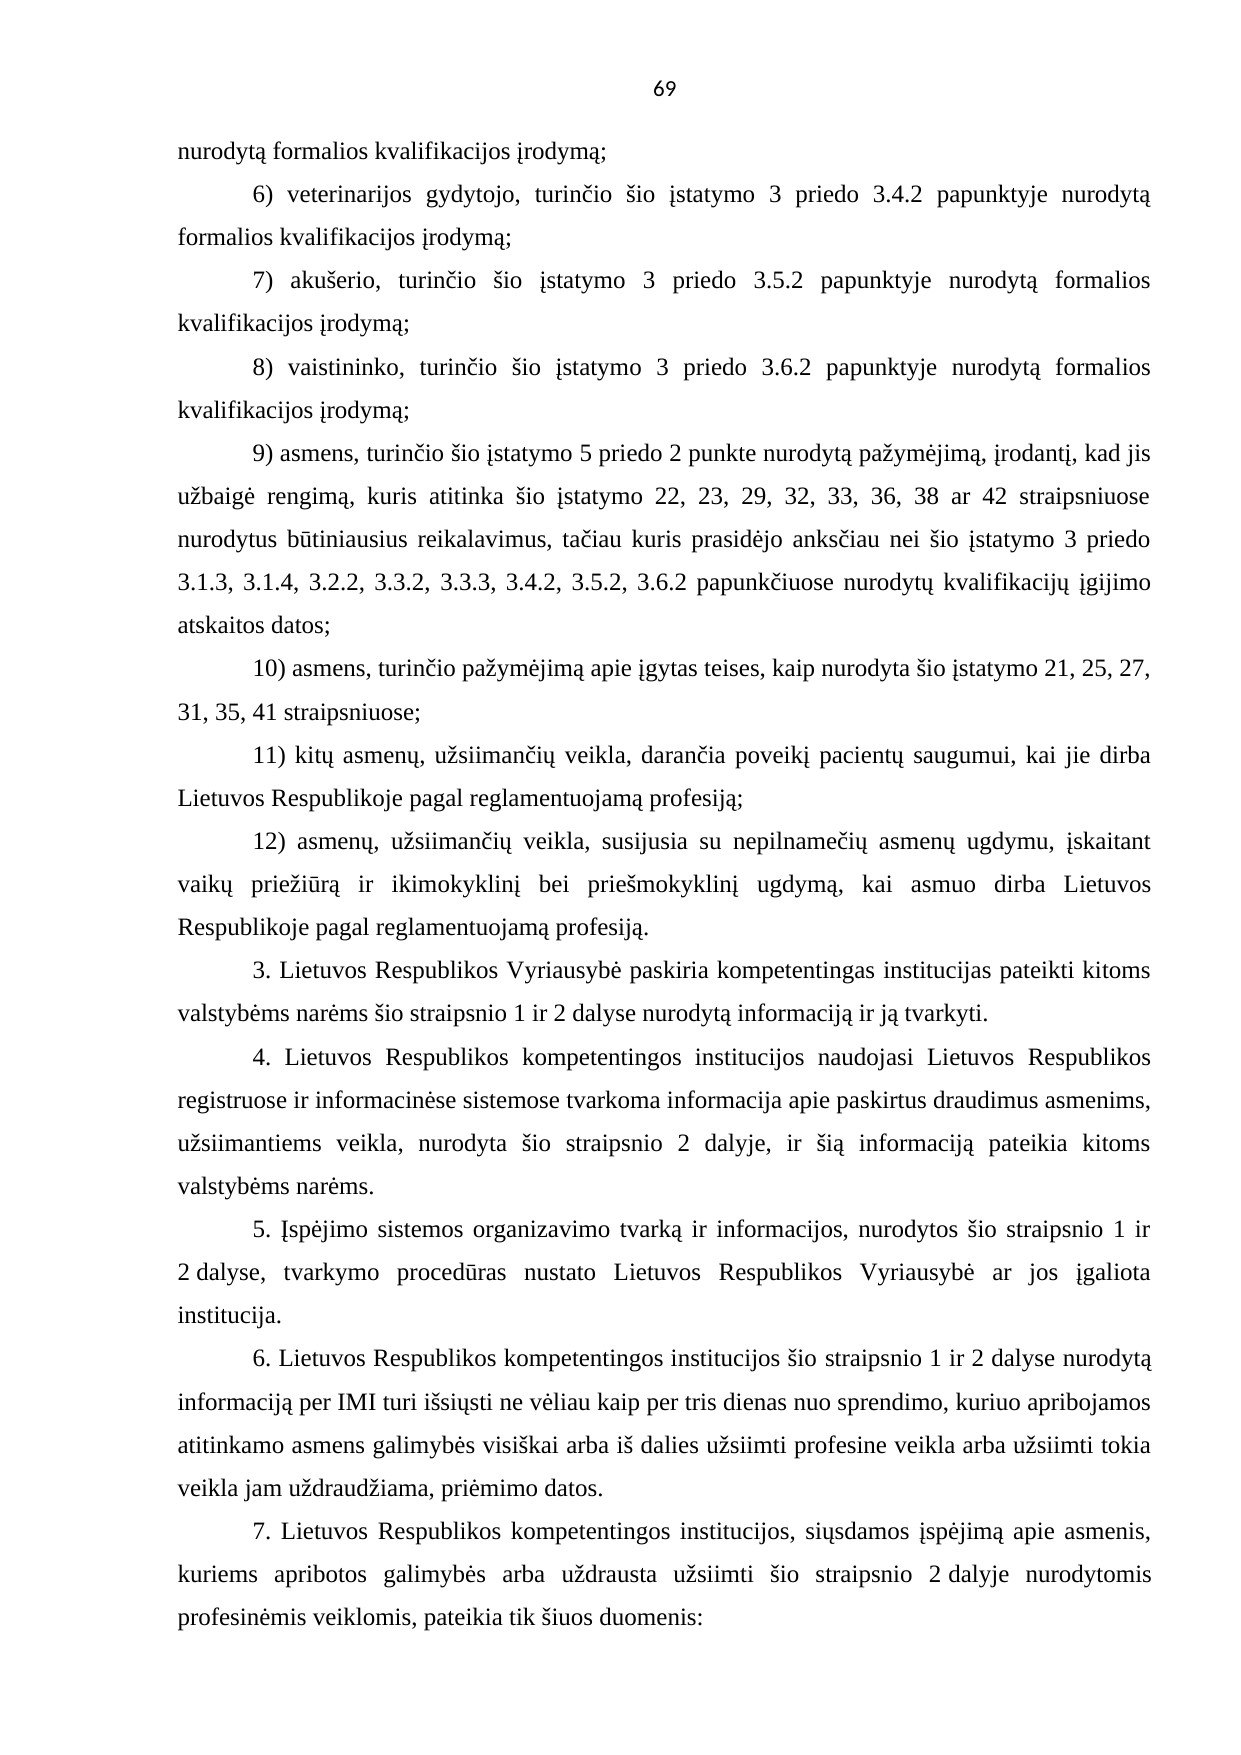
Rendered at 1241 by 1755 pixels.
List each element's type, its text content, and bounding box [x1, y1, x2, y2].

text 7. Lietuvos Respublikos kompetentingos institucijos, siųsdamos įspėjimą apie asmenis, kuriems apribotos galimybės arba uždrausta užsiimti šio straipsnio 2 dalyje nurodytomis profesinėmis veiklomis, pateikia tik šiuos duomenis: [177, 1516, 1152, 1631]
text 6. Lietuvos Respublikos kompetentingos institucijos šio straipsnio 1 ir 2 dalyse nurodytą informaciją per IMI turi išsiųsti ne vėliau kaip per tris dienas nuo sprendimo, kuriuo apribojamos atitinkamo asmens galimybės visiškai arba iš dalies užsiimti profesine veikla arba užsiimti tokia veikla jam uždraudžiama, priėmimo datos. [177, 1343, 1152, 1502]
text 8) vaistininko, turinčio šio įstatymo 3 priedo 3.6.2 papunktyje nurodytą formalios kvalifikacijos įrodymą; [177, 352, 1152, 423]
text 5. Įspėjimo sistemos organizavimo tvarką ir informacijos, nurodytos šio straipsnio 1 ir 2 dalyse, tvarkymo procedūras nustato Lietuvos Respublikos Vyriausybė ar jos įgaliota institucija. [177, 1214, 1152, 1329]
text 6) veterinarijos gydytojo, turinčio šio įstatymo 3 priedo 3.4.2 papunktyje nurodytą formalios kvalifikacijos įrodymą; [177, 179, 1152, 251]
text 12) asmenų, užsiimančių veikla, susijusia su nepilnamečių asmenų ugdymu, įskaitant vaikų priežiūrą ir ikimokyklinį bei priešmokyklinį ugdymą, kai asmuo dirba Lietuvos Respublikoje pagal reglamentuojamą profesiją. [177, 826, 1152, 941]
text 9) asmens, turinčio šio įstatymo 5 priedo 2 punkte nurodytą pažymėjimą, įrodantį, kad jis užbaigė rengimą, kuris atitinka šio įstatymo 22, 23, 29, 32, 33, 36, 38 ar 42 straipsniuose nurodytus būtiniausius reikalavimus, tačiau kuris prasidėjo anksčiau nei šio įstatymo 3 priedo 3.1.3, 3.1.4, 3.2.2, 3.3.2, 3.3.3, 3.4.2, 3.5.2, 3.6.2 papunkčiuose nurodytų kvalifikacijų įgijimo atskaitos datos; [177, 438, 1152, 639]
text 10) asmens, turinčio pažymėjimą apie įgytas teises, kaip nurodyta šio įstatymo 21, 25, 27, 31, 35, 41 straipsniuose; [177, 653, 1152, 725]
text 7) akušerio, turinčio šio įstatymo 3 priedo 3.5.2 papunktyje nurodytą formalios kvalifikacijos įrodymą; [177, 265, 1152, 337]
text nurodytą formalios kvalifikacijos įrodymą; [177, 136, 1152, 165]
text 4. Lietuvos Respublikos kompetentingos institucijos naudojasi Lietuvos Respublikos registruose ir informacinėse sistemose tvarkoma informacija apie paskirtus draudimus asmenims, užsiimantiems veikla, nurodyta šio straipsnio 2 dalyje, ir šią informaciją pateikia kitoms valstybėms narėms. [177, 1042, 1152, 1200]
text 3. Lietuvos Respublikos Vyriausybė paskiria kompetentingas institucijas pateikti kitoms valstybėms narėms šio straipsnio 1 ir 2 dalyse nurodytą informaciją ir ją tvarkyti. [177, 955, 1152, 1027]
text 11) kitų asmenų, užsiimančių veikla, darančia poveikį pacientų saugumui, kai jie dirba Lietuvos Respublikoje pagal reglamentuojamą profesiją; [177, 740, 1152, 812]
